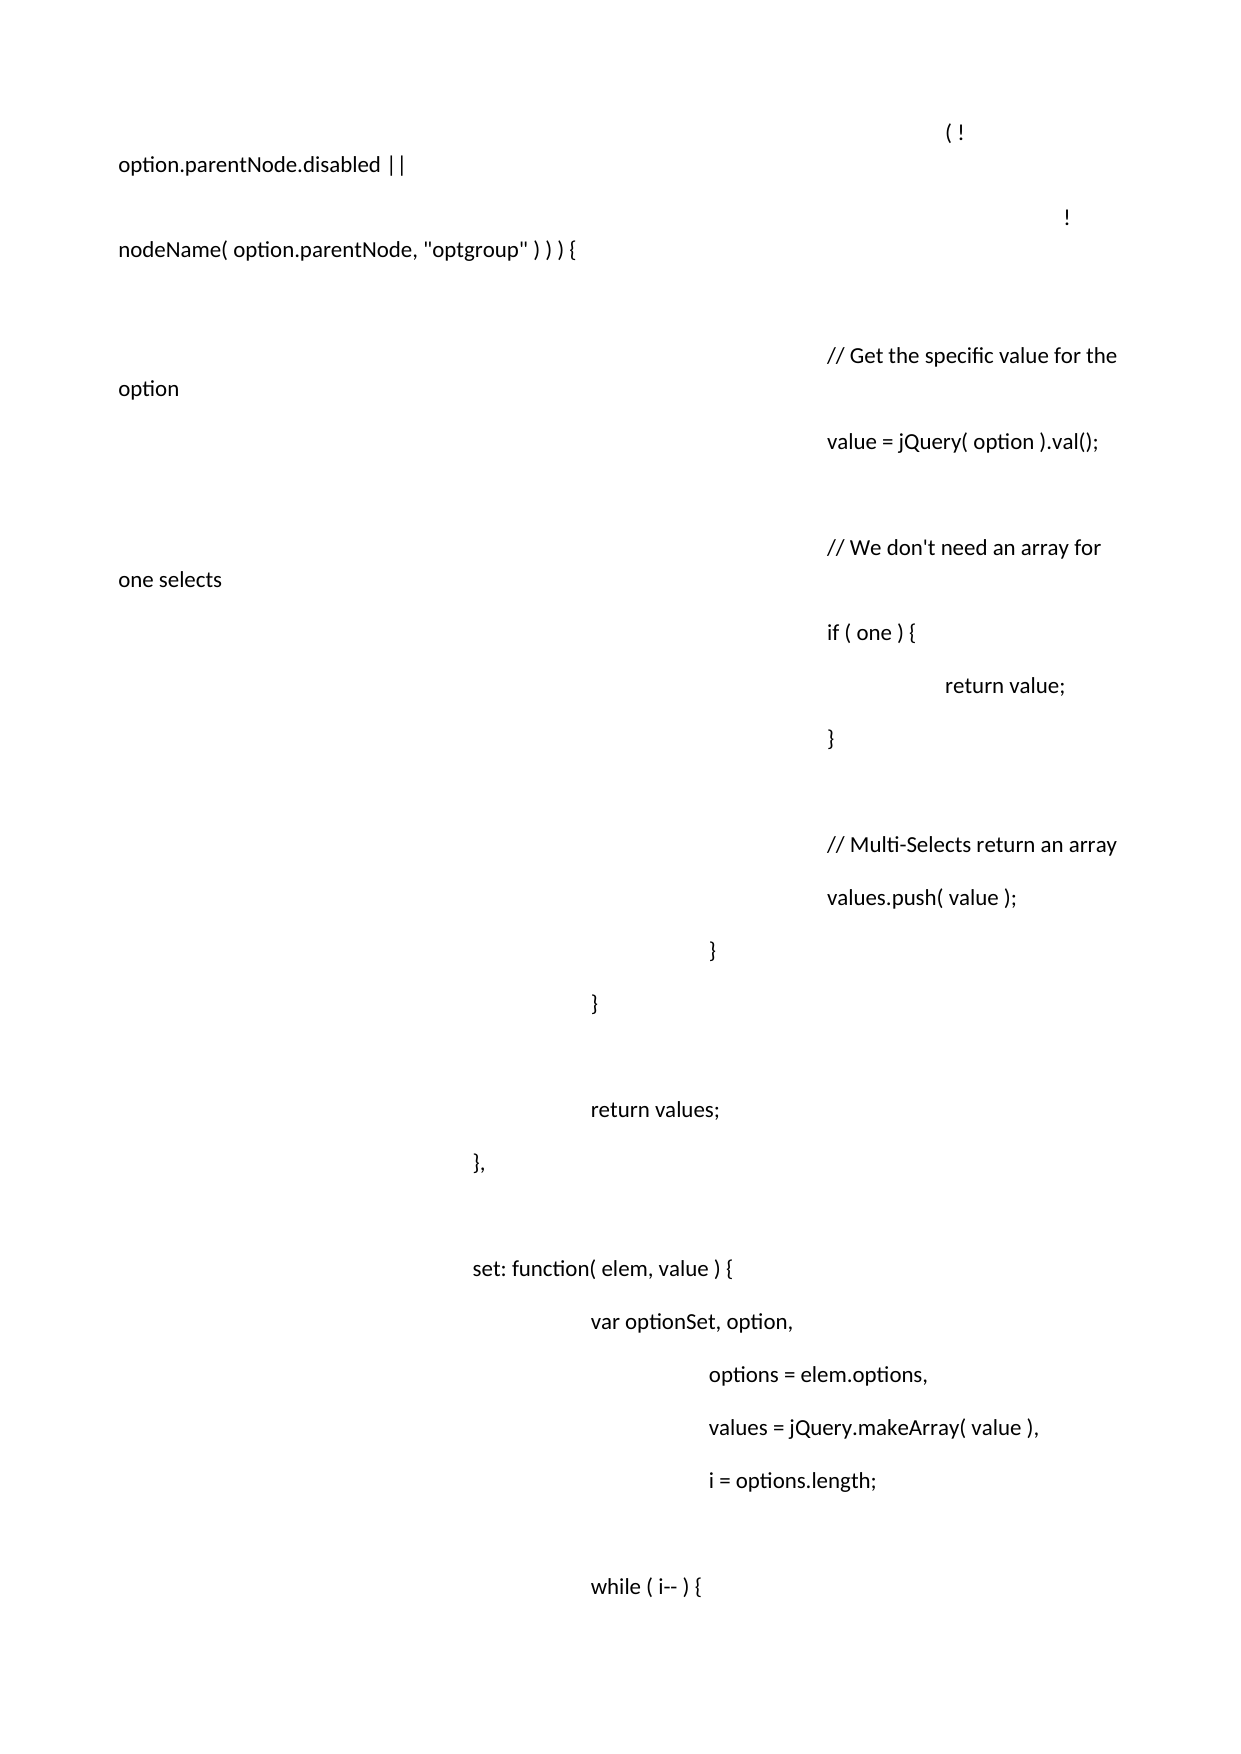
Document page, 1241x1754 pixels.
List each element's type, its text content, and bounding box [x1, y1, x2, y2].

text set: function( elem, value ) { [118, 1254, 1122, 1282]
text return value; [118, 671, 1122, 699]
text while ( i-- ) { [118, 1572, 1122, 1600]
text } [118, 724, 1122, 752]
text value = jQuery( option ).val(); [118, 427, 1122, 455]
text values = jQuery.makeArray( value ), [118, 1413, 1122, 1441]
text } [118, 936, 1122, 964]
text } [118, 989, 1122, 1017]
text if ( one ) { [118, 618, 1122, 646]
text !nodeName( option.parentNode, "optgroup" ) ) ) { [118, 203, 1122, 263]
text i = options.length; [118, 1466, 1122, 1494]
text // Multi-Selects return an array [118, 830, 1122, 858]
text values.push( value ); [118, 883, 1122, 911]
text // Get the specific value for the option [118, 342, 1122, 402]
text options = elem.options, [118, 1360, 1122, 1388]
text var optionSet, option, [118, 1307, 1122, 1335]
text ( !option.parentNode.disabled || [118, 118, 1122, 178]
text }, [118, 1148, 1122, 1176]
text return values; [118, 1095, 1122, 1123]
text // We don't need an array for one selects [118, 533, 1122, 593]
